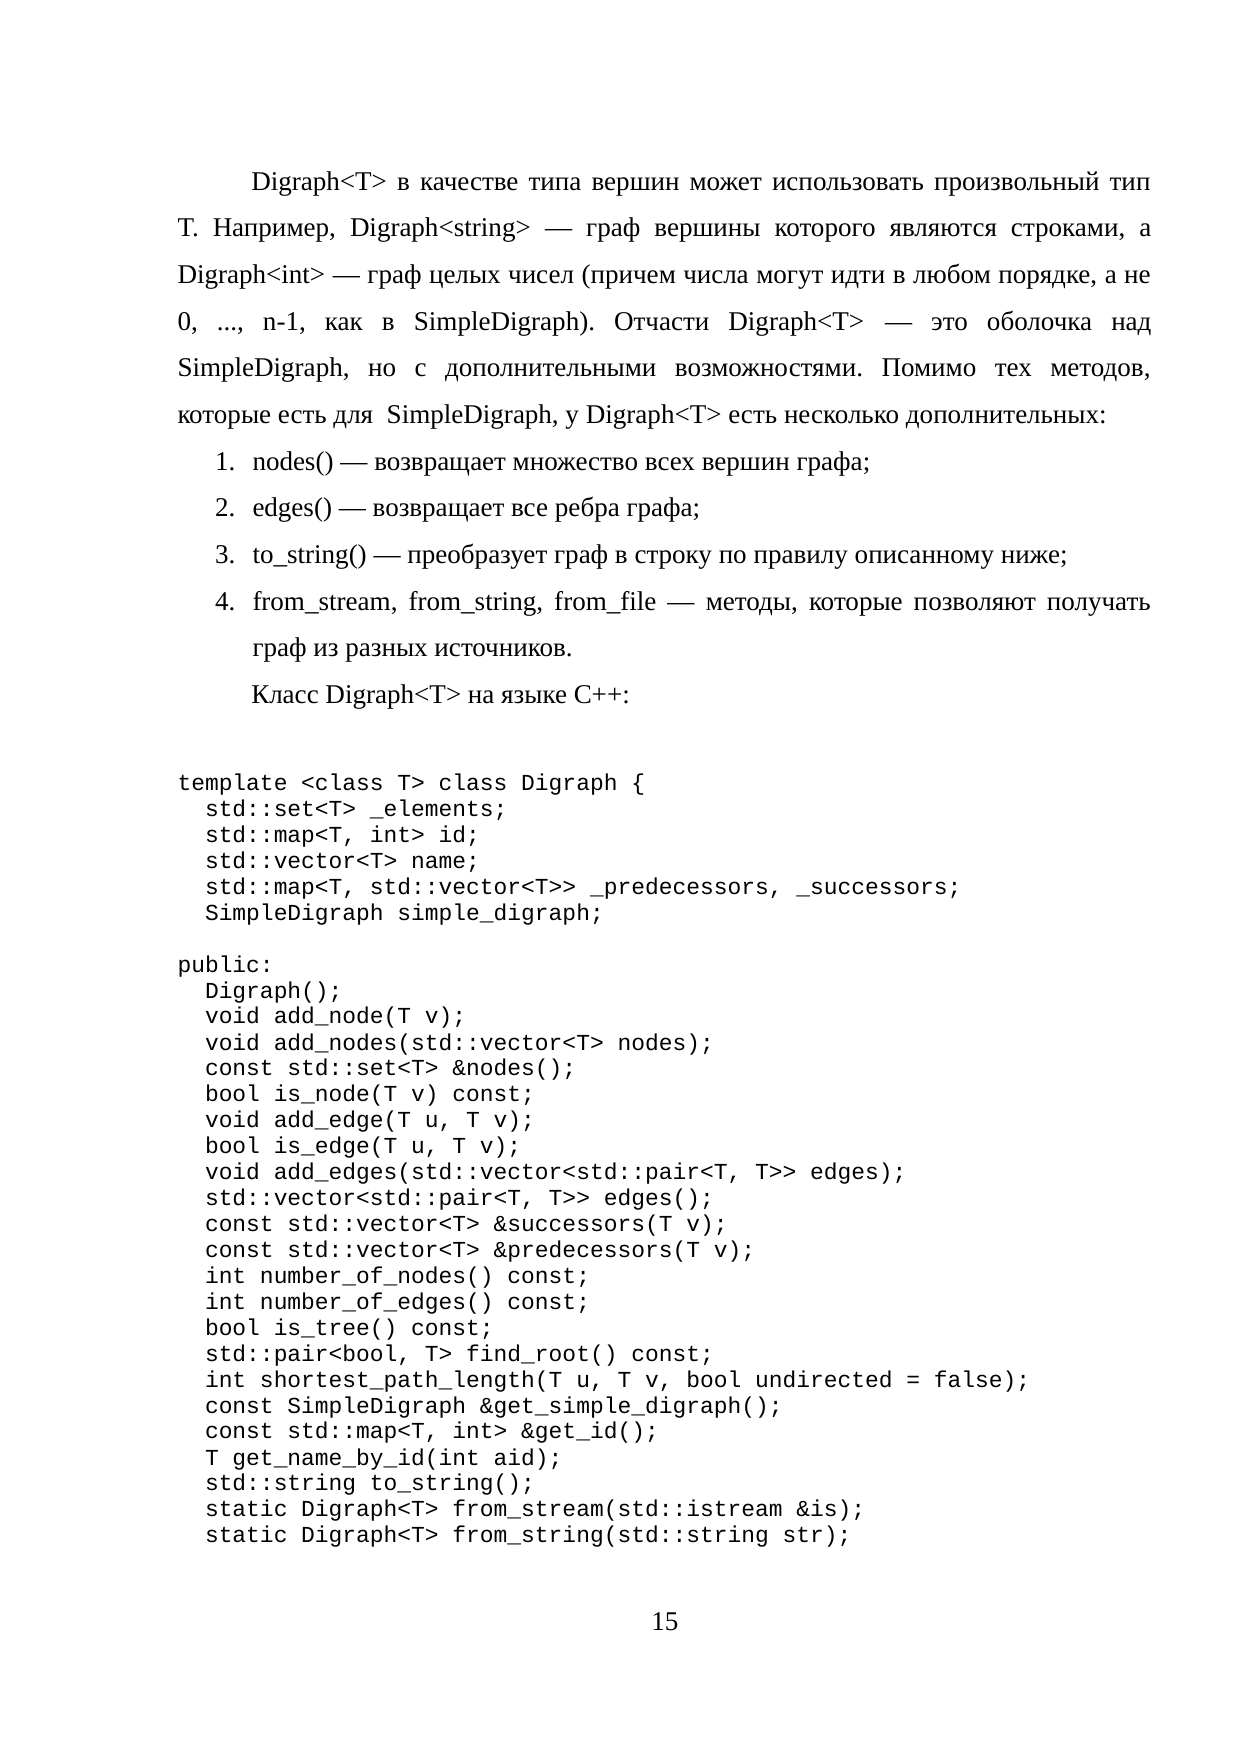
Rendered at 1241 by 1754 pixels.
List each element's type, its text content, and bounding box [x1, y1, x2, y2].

text int number_of_edges() const; [177, 1290, 1152, 1316]
text std::vector<T> name; [177, 849, 1152, 875]
text Класс Digraph<T> на языке C++: [177, 678, 1152, 709]
text std::string to_string(); [177, 1472, 1152, 1498]
text const std::set<T> &nodes(); [177, 1057, 1152, 1083]
text std::map<T, std::vector<T>> _predecessors, _successors; [177, 875, 1152, 901]
text public: [177, 953, 1152, 979]
text void add_edge(T u, T v); [177, 1109, 1152, 1134]
text std::pair<bool, T> find_root() const; [177, 1342, 1152, 1368]
text T get_name_by_id(int aid); [177, 1446, 1152, 1472]
text template <class T> class Digraph { [177, 771, 1152, 797]
text bool is_edge(T u, T v); [177, 1134, 1152, 1161]
text void add_nodes(std::vector<T> nodes); [177, 1031, 1152, 1057]
text static Digraph<T> from_stream(std::istream &is); [177, 1498, 1152, 1524]
text SimpleDigraph simple_digraph; [177, 901, 1152, 927]
text int number_of_nodes() const; [177, 1264, 1152, 1290]
text void add_edges(std::vector<std::pair<T, T>> edges); [177, 1161, 1152, 1186]
text const std::vector<T> &predecessors(T v); [177, 1238, 1152, 1264]
list from_stream, from_string, from_file — методы, которые позволяют получать граф из разных источников. [215, 585, 1152, 663]
text const SimpleDigraph &get_simple_digraph(); [177, 1394, 1152, 1420]
text std::set<T> _elements; [177, 797, 1152, 823]
list edges() — возвращает все ребра графа; [215, 491, 1152, 523]
list to_string() — преобразует граф в строку по правилу описанному ниже; [215, 538, 1152, 569]
text std::vector<std::pair<T, T>> edges(); [177, 1186, 1152, 1212]
text std::map<T, int> id; [177, 823, 1152, 849]
text int shortest_path_length(T u, T v, bool undirected = false); [177, 1368, 1152, 1394]
text void add_node(T v); [177, 1005, 1152, 1031]
text const std::map<T, int> &get_id(); [177, 1420, 1152, 1446]
text bool is_tree() const; [177, 1316, 1152, 1342]
list nodes() — возвращает множество всех вершин графа; [215, 445, 1152, 476]
text static Digraph<T> from_string(std::string str); [177, 1524, 1152, 1549]
text Digraph(); [177, 979, 1152, 1005]
text Digraph<T> в качестве типа вершин может использовать произвольный тип T. Например, Digraph<string> — граф вершины которого являются строками, а Digraph<int> — граф целых чисел (причем числа могут идти в любом порядке, а не 0, ..., n-1, как в SimpleDigraph). Отчасти Digraph<T> — это оболочка над SimpleDigraph, но с дополнительными возможностями. Помимо тех методов, которые есть для SimpleDigraph, у Digraph<T> есть несколько дополнительных: [177, 165, 1152, 429]
text const std::vector<T> &successors(T v); [177, 1212, 1152, 1238]
text bool is_node(T v) const; [177, 1083, 1152, 1109]
